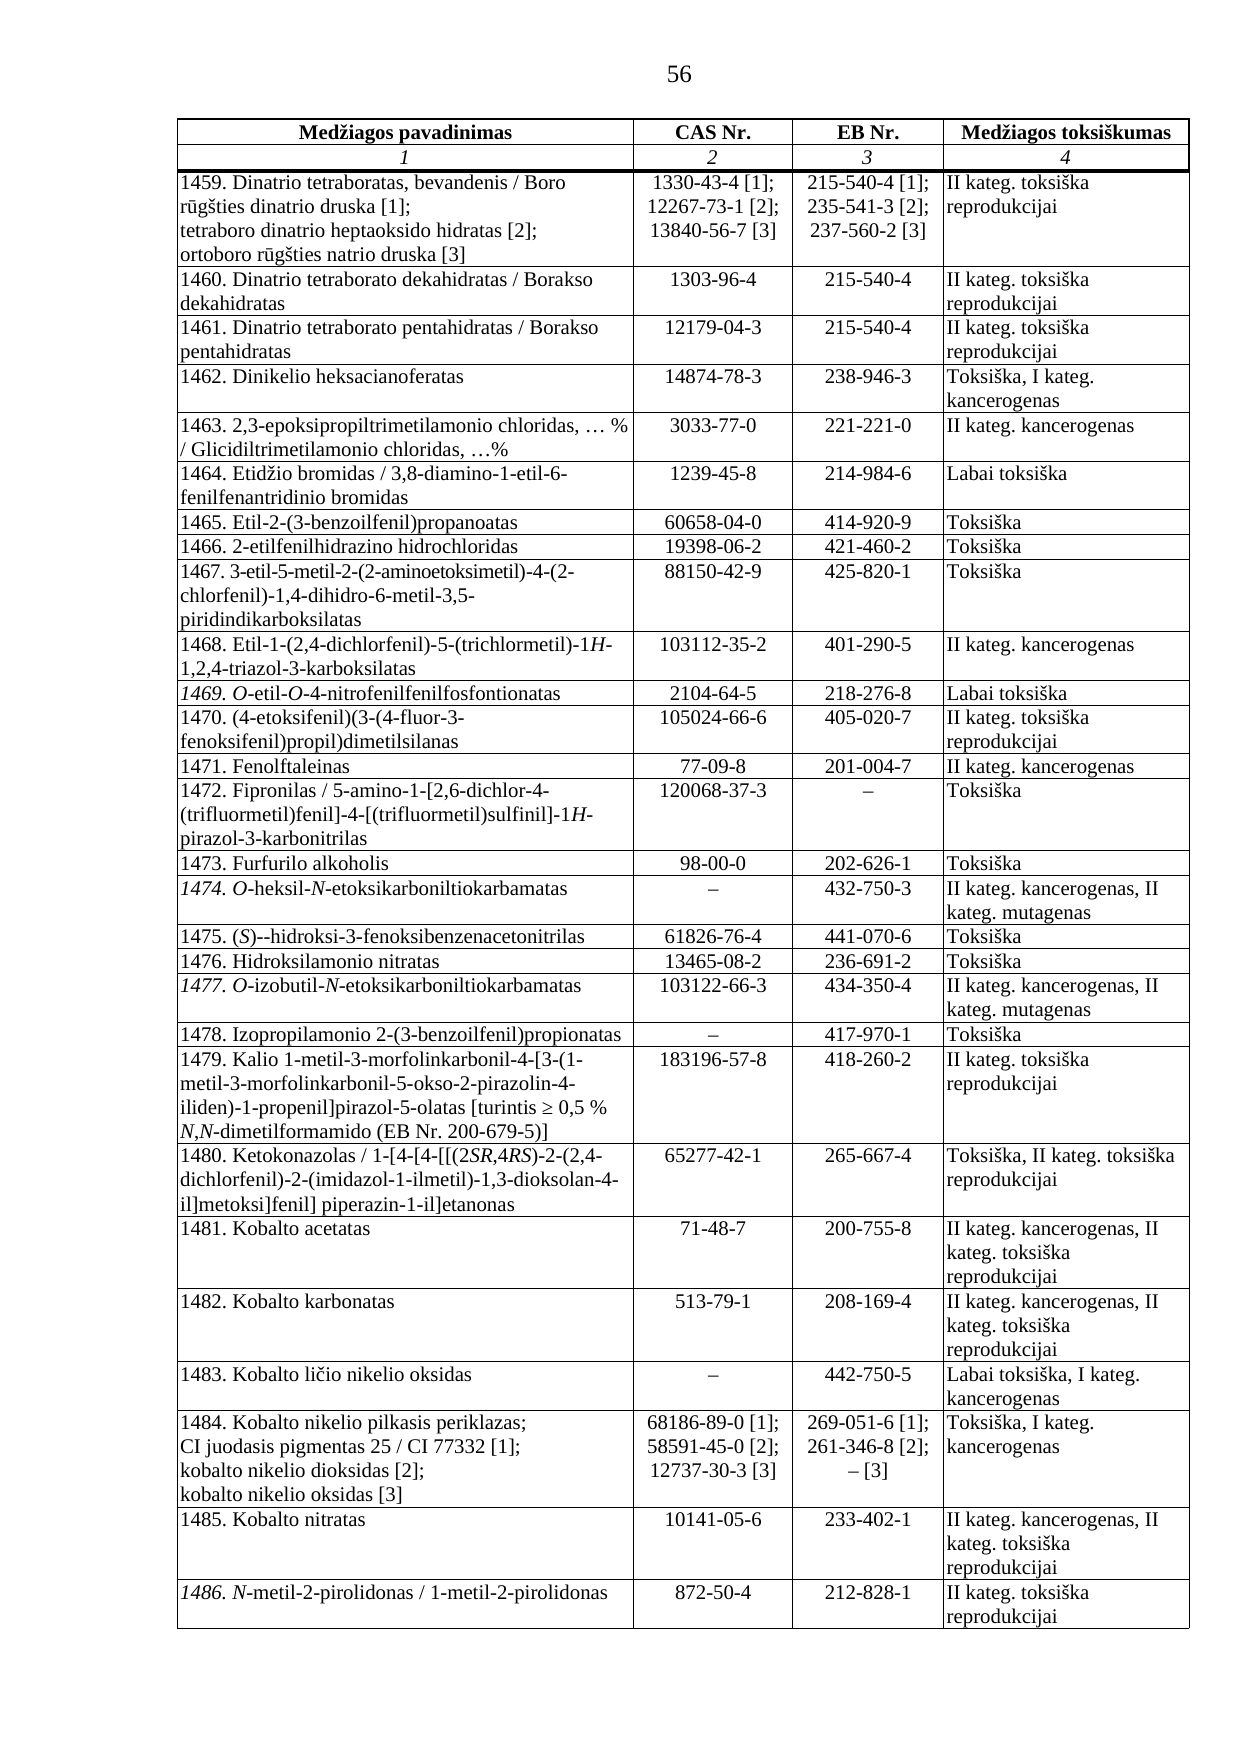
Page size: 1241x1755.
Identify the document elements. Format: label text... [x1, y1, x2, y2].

table_cell 60658-04-0 [634, 510, 792, 534]
table_cell II kateg. kancerogenas, II kateg. mutagenas [944, 974, 1189, 1021]
table_cell 1480. Ketokonazolas / 1-[4-[4-[[(2SR,4RS)-2-(2,4-dichlorfenil)-2-(imidazol-1-ilmetil)-1,3-dioksolan-4-il]metoksi]fenil] piperazin-1-il]etanonas [178, 1144, 633, 1216]
table_cell 401-290-5 [793, 632, 943, 680]
table_cell 98-00-0 [634, 851, 792, 875]
table_cell 202-626-1 [793, 851, 943, 875]
table_cell 872-50-4 [634, 1580, 792, 1628]
table_cell 61826-76-4 [634, 925, 792, 948]
table_header Medžiagos pavadinimas [178, 120, 633, 144]
table_cell 1469. O-etil-O-4-nitrofenilfenilfosfontionatas [178, 681, 633, 704]
table_cell II kateg. kancerogenas, II kateg. toksiška reprodukcijai [944, 1508, 1189, 1579]
table_cell 13465-08-2 [634, 949, 792, 973]
table_cell 214-984-6 [793, 462, 943, 509]
table_cell 105024-66-6 [634, 706, 792, 753]
table_cell 1476. Hidroksilamonio nitratas [178, 949, 633, 973]
table_cell 71-48-7 [634, 1217, 792, 1288]
table_cell 1475. (S)-α-hidroksi-3-fenoksibenzenacetonitrilas [178, 925, 633, 948]
table_cell 434-350-4 [793, 974, 943, 1021]
table_cell 1459. Dinatrio tetraboratas, bevandenis / Boro rūgšties dinatrio druska [1]; tetraboro dinatrio heptaoksido hidratas [2]; ortoboro rūgšties natrio druska [3] [178, 173, 633, 266]
table_cell Toksiška [944, 925, 1189, 948]
table_cell 1303-96-4 [634, 267, 792, 315]
table_cell 19398-06-2 [634, 535, 792, 558]
table_cell 1473. Furfurilo alkoholis [178, 851, 633, 875]
table_cell 2 [634, 145, 792, 169]
table_cell 432-750-3 [793, 876, 943, 924]
table_cell Toksiška [944, 560, 1189, 631]
table_cell 1484. Kobalto nikelio pilkasis periklazas; CI juodasis pigmentas 25 / CI 77332 [1]; kobalto nikelio dioksidas [2]; kobalto nikelio oksidas [3] [178, 1411, 633, 1506]
table_cell – [793, 779, 943, 850]
table_cell Labai toksiška [944, 681, 1189, 704]
table_cell Toksiška [944, 779, 1189, 850]
table_cell 1467. 3-etil-5-metil-2-(2-aminoetoksimetil)-4-(2-chlorfenil)-1,4-dihidro-6-metil-3,5-piridindikarboksilatas [178, 560, 633, 631]
table_cell 215-540-4 [1]; 235-541-3 [2]; 237-560-2 [3] [793, 173, 943, 266]
table_cell II kateg. toksiška reprodukcijai [944, 316, 1189, 363]
table_cell 1239-45-8 [634, 462, 792, 509]
table_cell 14874-78-3 [634, 365, 792, 412]
table_cell 1460. Dinatrio tetraborato dekahidratas / Borakso dekahidratas [178, 267, 633, 315]
table_cell 10141-05-6 [634, 1508, 792, 1579]
table_cell 12179-04-3 [634, 316, 792, 363]
table_cell Toksiška [944, 851, 1189, 875]
table_cell 1483. Kobalto ličio nikelio oksidas [178, 1362, 633, 1409]
table_cell 218-276-8 [793, 681, 943, 704]
table_cell II kateg. kancerogenas [944, 754, 1189, 778]
table_cell 200-755-8 [793, 1217, 943, 1288]
table_cell 265-667-4 [793, 1144, 943, 1216]
table_cell II kateg. kancerogenas, II kateg. toksiška reprodukcijai [944, 1217, 1189, 1288]
table_cell Toksiška, I kateg. kancerogenas [944, 365, 1189, 412]
table_cell 1472. Fipronilas / 5-amino-1-[2,6-dichlor-4-(trifluormetil)fenil]-4-[(trifluormetil)sulfinil]-1H-pirazol-3-karbonitrilas [178, 779, 633, 850]
table_cell – [634, 1023, 792, 1046]
table_cell 238-946-3 [793, 365, 943, 412]
table_header Medžiagos toksiškumas [944, 120, 1188, 144]
table_cell 1471. Fenolftaleinas [178, 754, 633, 778]
table_cell 2104-64-5 [634, 681, 792, 704]
table_cell II kateg. toksiška reprodukcijai [944, 1580, 1189, 1628]
table_cell 418-260-2 [793, 1047, 943, 1143]
table_cell 1 [178, 145, 633, 169]
table_cell 233-402-1 [793, 1508, 943, 1579]
table_cell Labai toksiška [944, 462, 1189, 509]
table_cell 183196-57-8 [634, 1047, 792, 1143]
table_cell 221-221-0 [793, 413, 943, 461]
table_cell 269-051-6 [1]; 261-346-8 [2]; – [3] [793, 1411, 943, 1506]
table_cell Toksiška [944, 1023, 1189, 1046]
table_cell 414-920-9 [793, 510, 943, 534]
table_cell 88150-42-9 [634, 560, 792, 631]
table_cell 1470. (4-etoksifenil)(3-(4-fluor-3-fenoksifenil)propil)dimetilsilanas [178, 706, 633, 753]
table_header CAS Nr. [634, 120, 792, 144]
table_cell II kateg. toksiška reprodukcijai [944, 1047, 1189, 1143]
table_cell 103112-35-2 [634, 632, 792, 680]
table_cell II kateg. kancerogenas [944, 413, 1189, 461]
table_cell 208-169-4 [793, 1289, 943, 1361]
table_cell Labai toksiška, I kateg. kancerogenas [944, 1362, 1189, 1409]
table_cell II kateg. kancerogenas [944, 632, 1189, 680]
table_cell 3 [793, 145, 943, 169]
table_cell Toksiška, I kateg. kancerogenas [944, 1411, 1189, 1506]
table_cell 1330-43-4 [1]; 12267-73-1 [2]; 13840-56-7 [3] [634, 173, 792, 266]
table_cell 1464. Etidžio bromidas / 3,8-diamino-1-etil-6-fenilfenantridinio bromidas [178, 462, 633, 509]
table_cell 1477. O-izobutil-N-etoksikarboniltiokarbamatas [178, 974, 633, 1021]
table_cell 1479. Kalio 1-metil-3-morfolinkarbonil-4-[3-(1-metil-3-morfolinkarbonil-5-okso-2-pirazolin-4-iliden)-1-propenil]pirazol-5-olatas [turintis ≥ 0,5 % N,N-dimetilformamido (EB Nr. 200-679-5)] [178, 1047, 633, 1143]
table_cell 405-020-7 [793, 706, 943, 753]
table_cell 212-828-1 [793, 1580, 943, 1628]
table_cell 215-540-4 [793, 267, 943, 315]
table_cell Toksiška [944, 949, 1189, 973]
table_cell 1478. Izopropilamonio 2-(3-benzoilfenil)propionatas [178, 1023, 633, 1046]
table_cell 1474. O-heksil-N-etoksikarboniltiokarbamatas [178, 876, 633, 924]
table_cell 1466. 2-etilfenilhidrazino hidrochloridas [178, 535, 633, 558]
table_cell II kateg. kancerogenas, II kateg. mutagenas [944, 876, 1189, 924]
table_cell 1461. Dinatrio tetraborato pentahidratas / Borakso pentahidratas [178, 316, 633, 363]
table_cell 103122-66-3 [634, 974, 792, 1021]
table_cell 1486. N-metil-2-pirolidonas / 1-metil-2-pirolidonas [178, 1580, 633, 1628]
table_cell 65277-42-1 [634, 1144, 792, 1216]
table_cell 1485. Kobalto nitratas [178, 1508, 633, 1579]
table_cell 201-004-7 [793, 754, 943, 778]
table_cell II kateg. toksiška reprodukcijai [944, 173, 1189, 266]
table_cell 1482. Kobalto karbonatas [178, 1289, 633, 1361]
table_cell 4 [944, 145, 1188, 169]
table_cell 77-09-8 [634, 754, 792, 778]
table_cell 1468. Etil-1-(2,4-dichlorfenil)-5-(trichlormetil)-1H-1,2,4-triazol-3-karboksilatas [178, 632, 633, 680]
table_cell 68186-89-0 [1]; 58591-45-0 [2]; 12737-30-3 [3] [634, 1411, 792, 1506]
table_header EB Nr. [793, 120, 943, 144]
table_cell 1465. Etil-2-(3-benzoilfenil)propanoatas [178, 510, 633, 534]
table_cell Toksiška [944, 510, 1189, 534]
table_cell 236-691-2 [793, 949, 943, 973]
table_cell II kateg. kancerogenas, II kateg. toksiška reprodukcijai [944, 1289, 1189, 1361]
table_cell – [634, 876, 792, 924]
table_cell 3033-77-0 [634, 413, 792, 461]
table_cell 425-820-1 [793, 560, 943, 631]
table_cell 1481. Kobalto acetatas [178, 1217, 633, 1288]
table_cell Toksiška [944, 535, 1189, 558]
table_cell II kateg. toksiška reprodukcijai [944, 706, 1189, 753]
table_cell 1463. 2,3-epoksipropiltrimetilamonio chloridas, … % / Glicidiltrimetilamonio chloridas, …% [178, 413, 633, 461]
table_cell 441-070-6 [793, 925, 943, 948]
table_cell 1462. Dinikelio heksacianoferatas [178, 365, 633, 412]
table_cell 421-460-2 [793, 535, 943, 558]
table_cell 417-970-1 [793, 1023, 943, 1046]
table_cell – [634, 1362, 792, 1409]
table_cell 215-540-4 [793, 316, 943, 363]
table_cell Toksiška, II kateg. toksiška reprodukcijai [944, 1144, 1189, 1216]
table_cell 442-750-5 [793, 1362, 943, 1409]
table_cell 120068-37-3 [634, 779, 792, 850]
table_cell 513-79-1 [634, 1289, 792, 1361]
table_cell II kateg. toksiška reprodukcijai [944, 267, 1189, 315]
